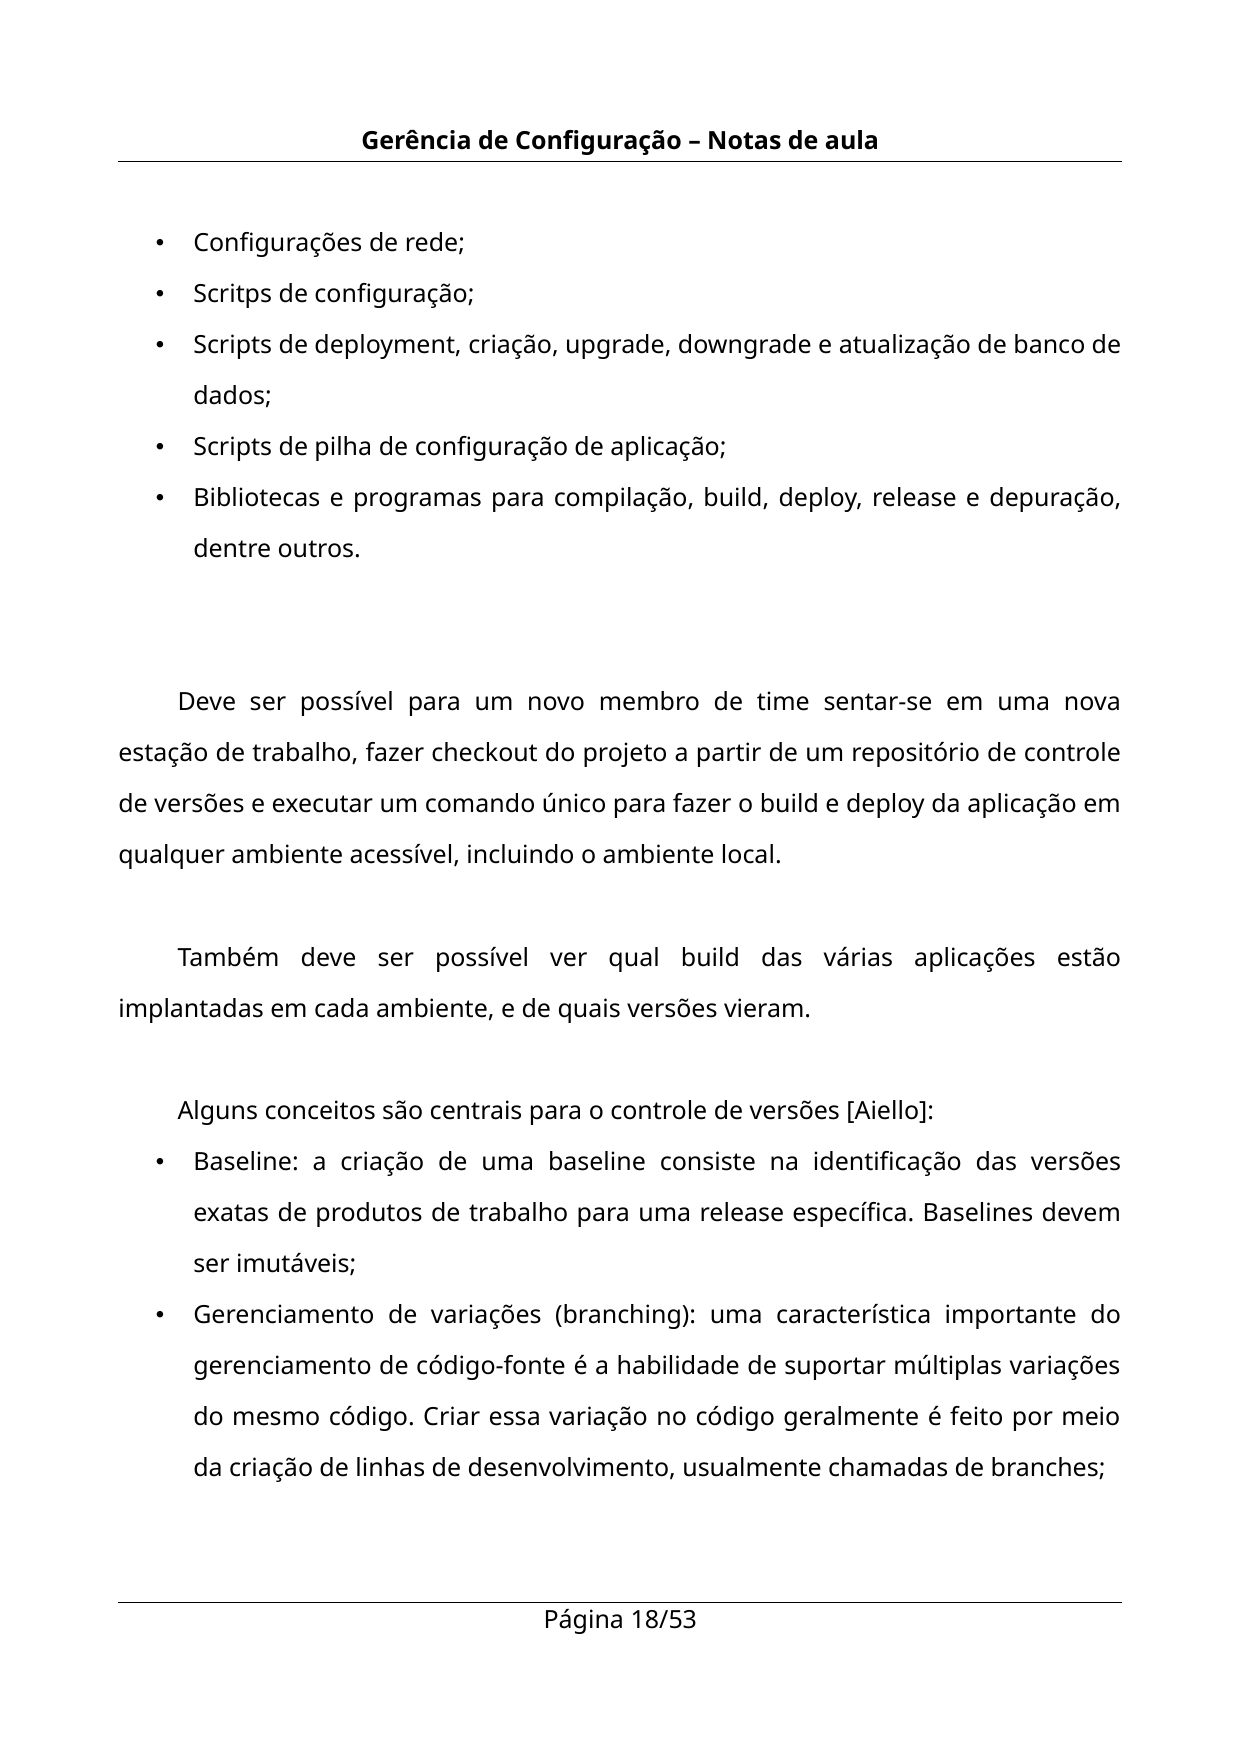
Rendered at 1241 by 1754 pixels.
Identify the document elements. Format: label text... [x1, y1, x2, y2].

list Configurações de rede; [156, 224, 1122, 259]
list Scripts de deployment, criação, upgrade, downgrade e atualização de banco de dados; [156, 327, 1122, 412]
text Alguns conceitos são centrais para o controle de versões [Aiello]: [118, 1092, 1122, 1126]
list Baseline: a criação de uma baseline consiste na identificação das versões exatas de produtos de trabalho para uma release específica. Baselines devem ser imutáveis; [156, 1143, 1122, 1279]
list Gerenciamento de variações (branching): uma característica importante do gerenciamento de código-fonte é a habilidade de suportar múltiplas variações do mesmo código. Criar essa variação no código geralmente é feito por meio da criação de linhas de desenvolvimento, usualmente chamadas de branches; [156, 1296, 1122, 1484]
list Scritps de configuração; [156, 276, 1122, 310]
text Deve ser possível para um novo membro de time sentar-se em uma nova estação de trabalho, fazer checkout do projeto a partir de um repositório de controle de versões e executar um comando único para fazer o build e deploy da aplicação em qualquer ambiente acessível, incluindo o ambiente local. [118, 684, 1122, 871]
list Scripts de pilha de configuração de aplicação; [156, 429, 1122, 463]
text Também deve ser possível ver qual build das várias aplicações estão implantadas em cada ambiente, e de quais versões vieram. [118, 939, 1122, 1024]
list Bibliotecas e programas para compilação, build, deploy, release e depuração, dentre outros. [156, 480, 1122, 565]
